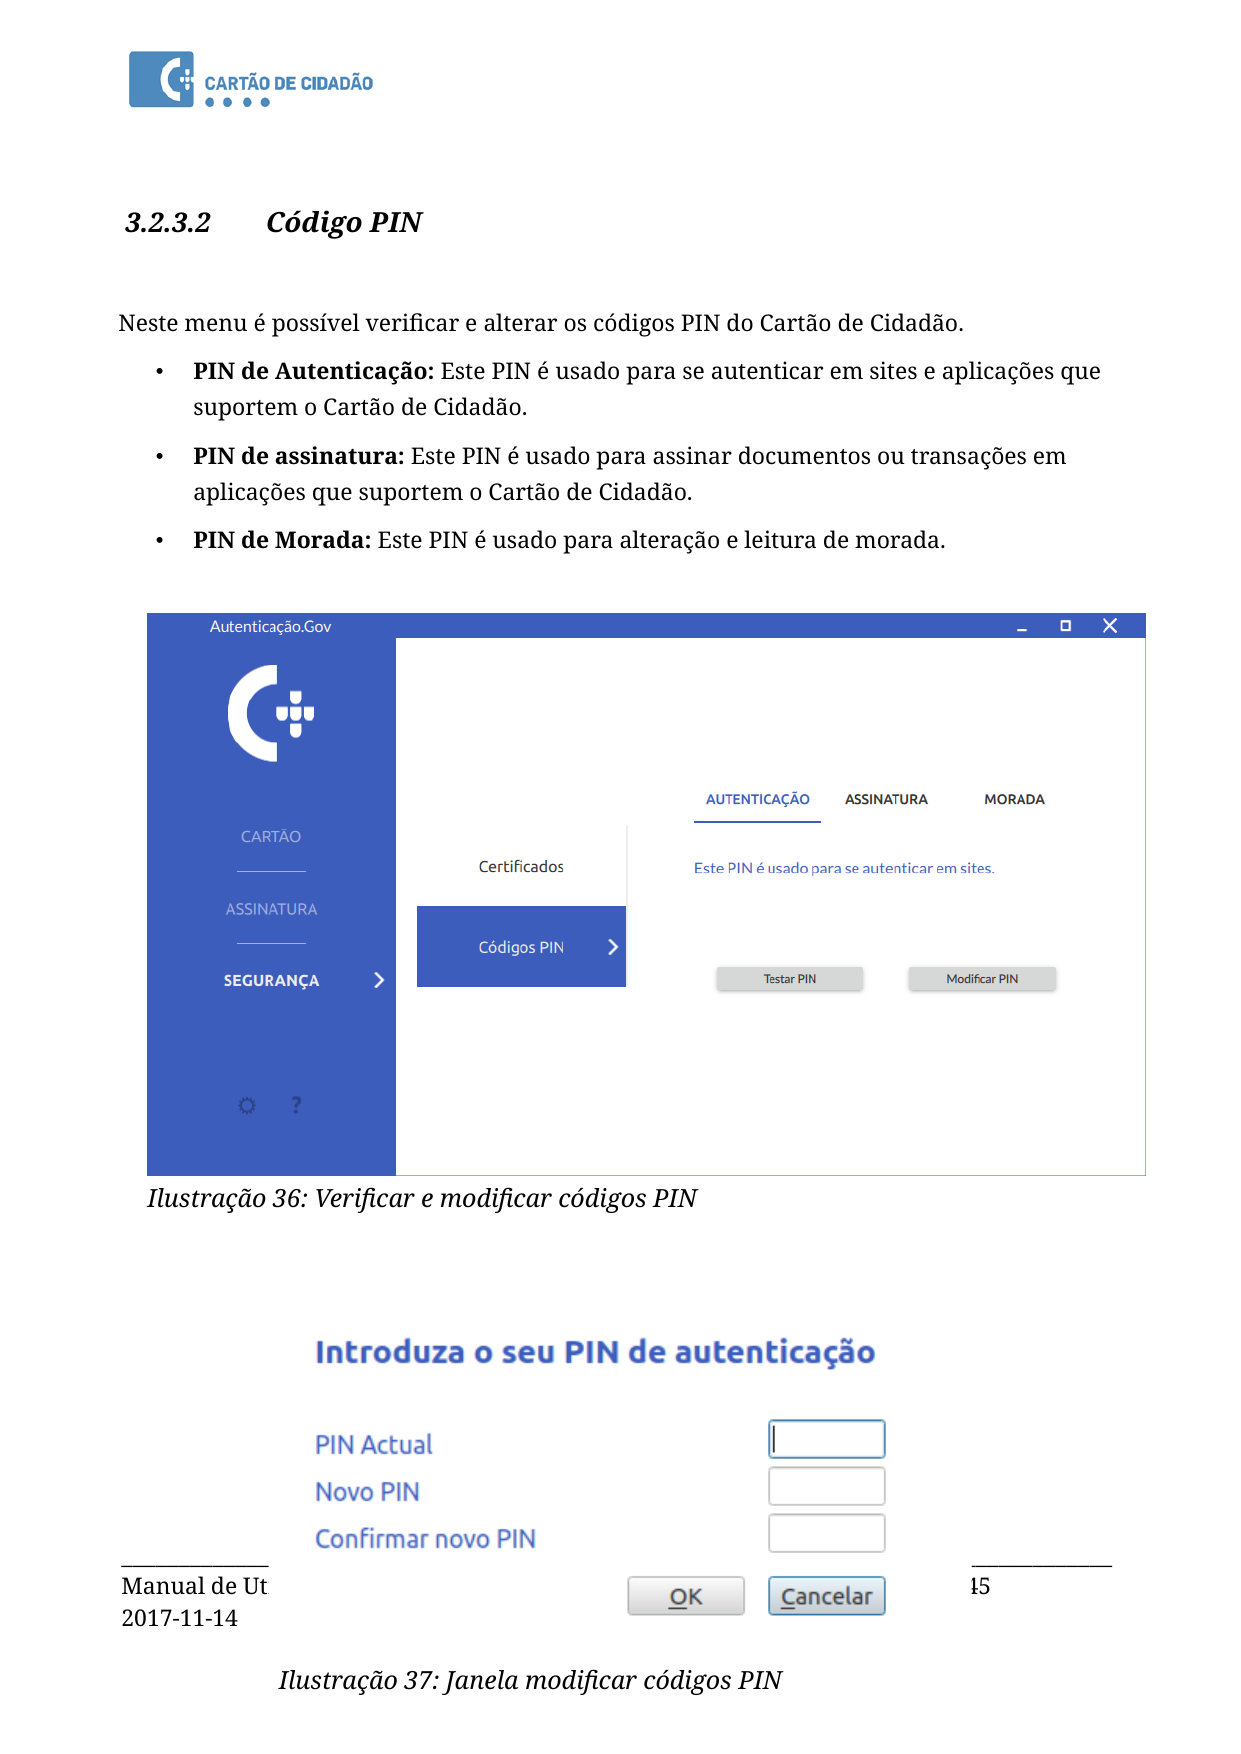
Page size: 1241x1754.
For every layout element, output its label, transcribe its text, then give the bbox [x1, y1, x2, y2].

list PIN de Morada: Este PIN é usado para alteração e leitura de morada. [156, 524, 1122, 555]
picture [127, 45, 420, 115]
list PIN de assinatura: Este PIN é usado para assinar documentos ou transações em aplicações que suportem o Cartão de Cidadão. [156, 440, 1122, 507]
text Ilustração 36: Verificar e modificar códigos PIN [147, 1176, 1146, 1215]
subtitle Código PIN [118, 203, 1122, 240]
text Neste menu é possível verificar e alterar os códigos PIN do Cartão de Cidadão. [118, 307, 1122, 338]
picture [147, 613, 1146, 1176]
picture [268, 1263, 972, 1658]
list PIN de Autenticação: Este PIN é usado para se autenticar em sites e aplicações que suportem o Cartão de Cidadão. [156, 355, 1122, 422]
text Ilustração 37: Janela modificar códigos PIN [278, 1658, 962, 1696]
